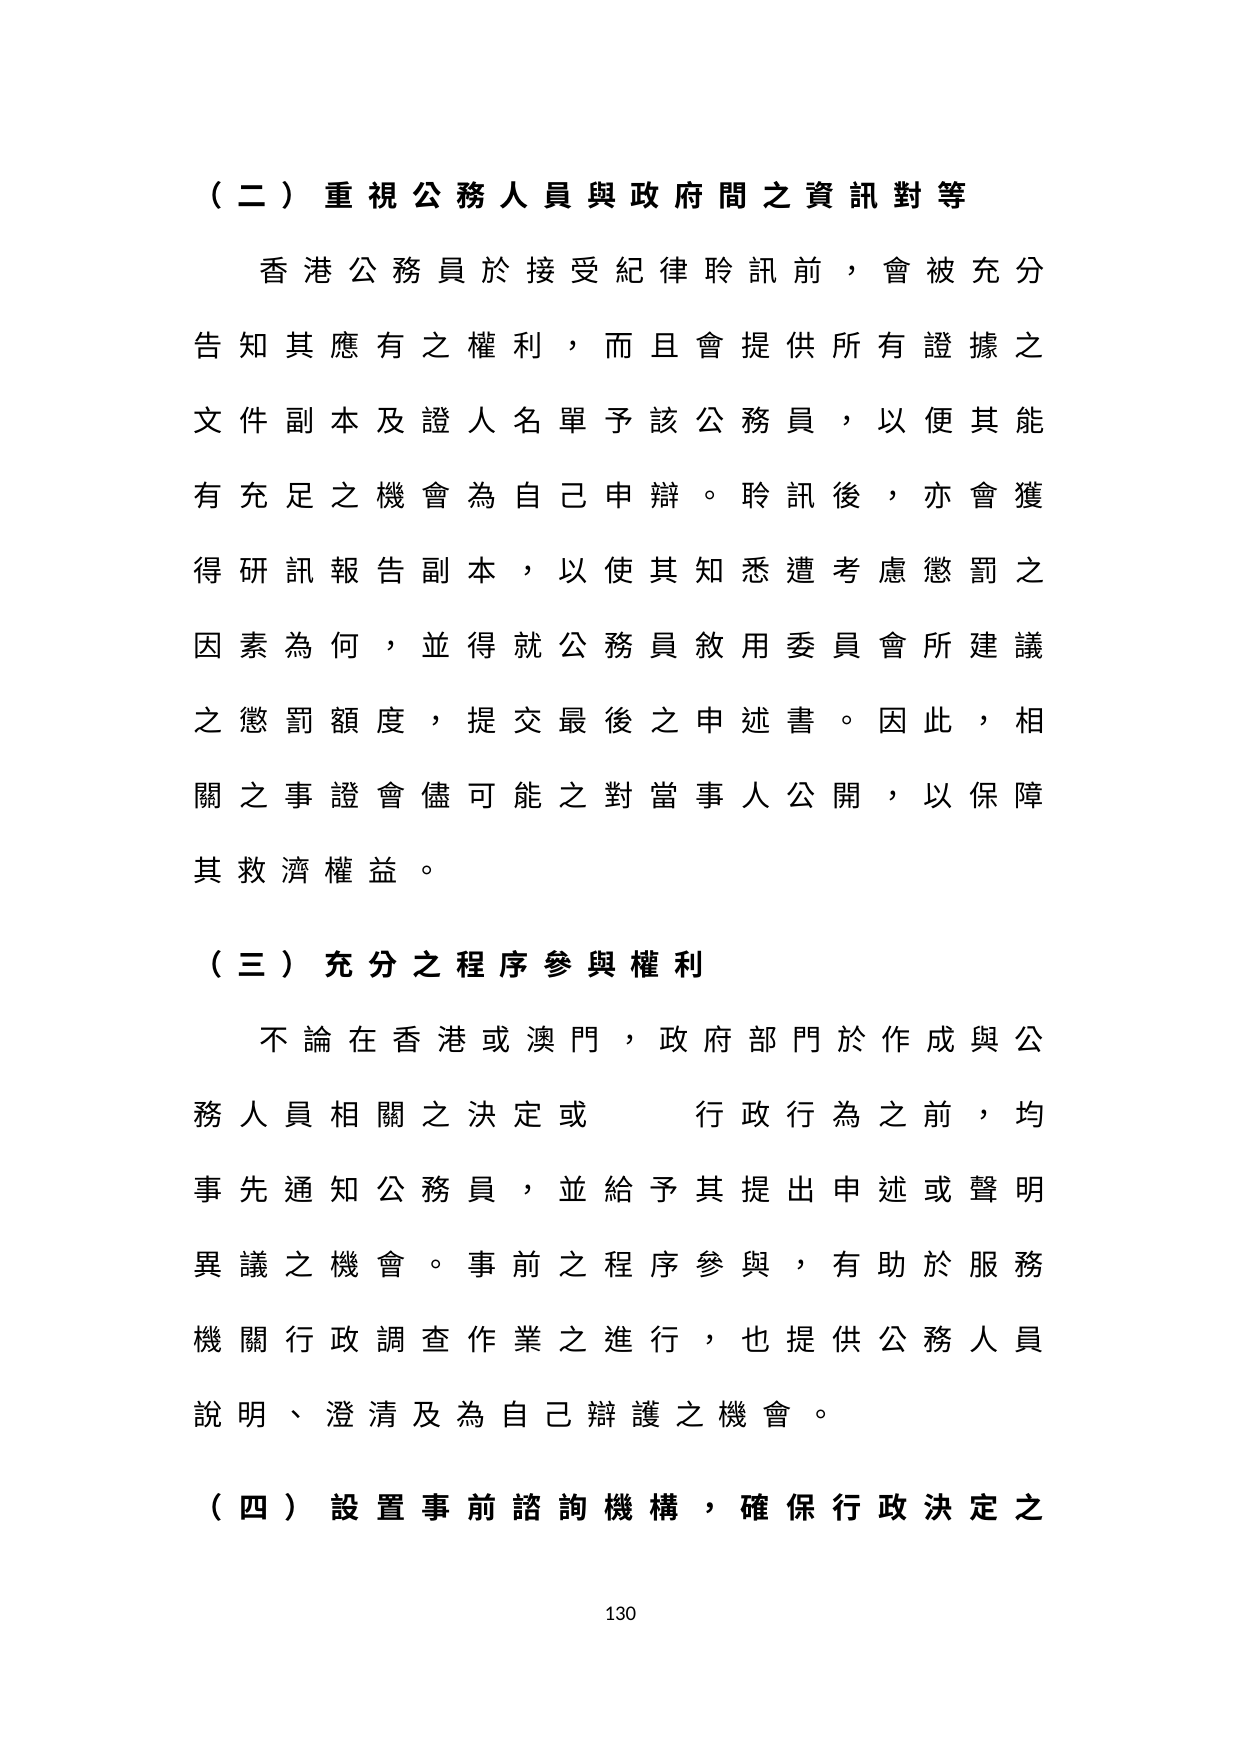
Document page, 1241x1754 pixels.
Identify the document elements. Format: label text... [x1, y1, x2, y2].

text （三）充分之程序參與權利 [193, 919, 1059, 994]
text （四）設置事前諮詢機構，確保行政決定之 [193, 1462, 1059, 1537]
text 不論在香港或澳門，政府部門於作成與公務人員相關之決定或 行政行為之前，均事先通知公務員，並給予其提出申述或聲明異議之機會。事前之程序參與，有助於服務機關行政調查作業之進行，也提供公務人員說明、澄清及為自己辯護之機會。 [193, 994, 1059, 1444]
text （二）重視公務人員與政府間之資訊對等 [193, 150, 1047, 225]
text 香港公務員於接受紀律聆訊前，會被充分告知其應有之權利，而且會提供所有證據之文件副本及證人名單予該公務員，以便其能有充足之機會為自己申辯。聆訊後，亦會獲得研訊報告副本，以使其知悉遭考慮懲罰之因素為何，並得就公務員敘用委員會所建議之懲罰額度，提交最後之申述書。因此，相關之事證會儘可能之對當事人公開，以保障其救濟權益。 [193, 225, 1059, 900]
